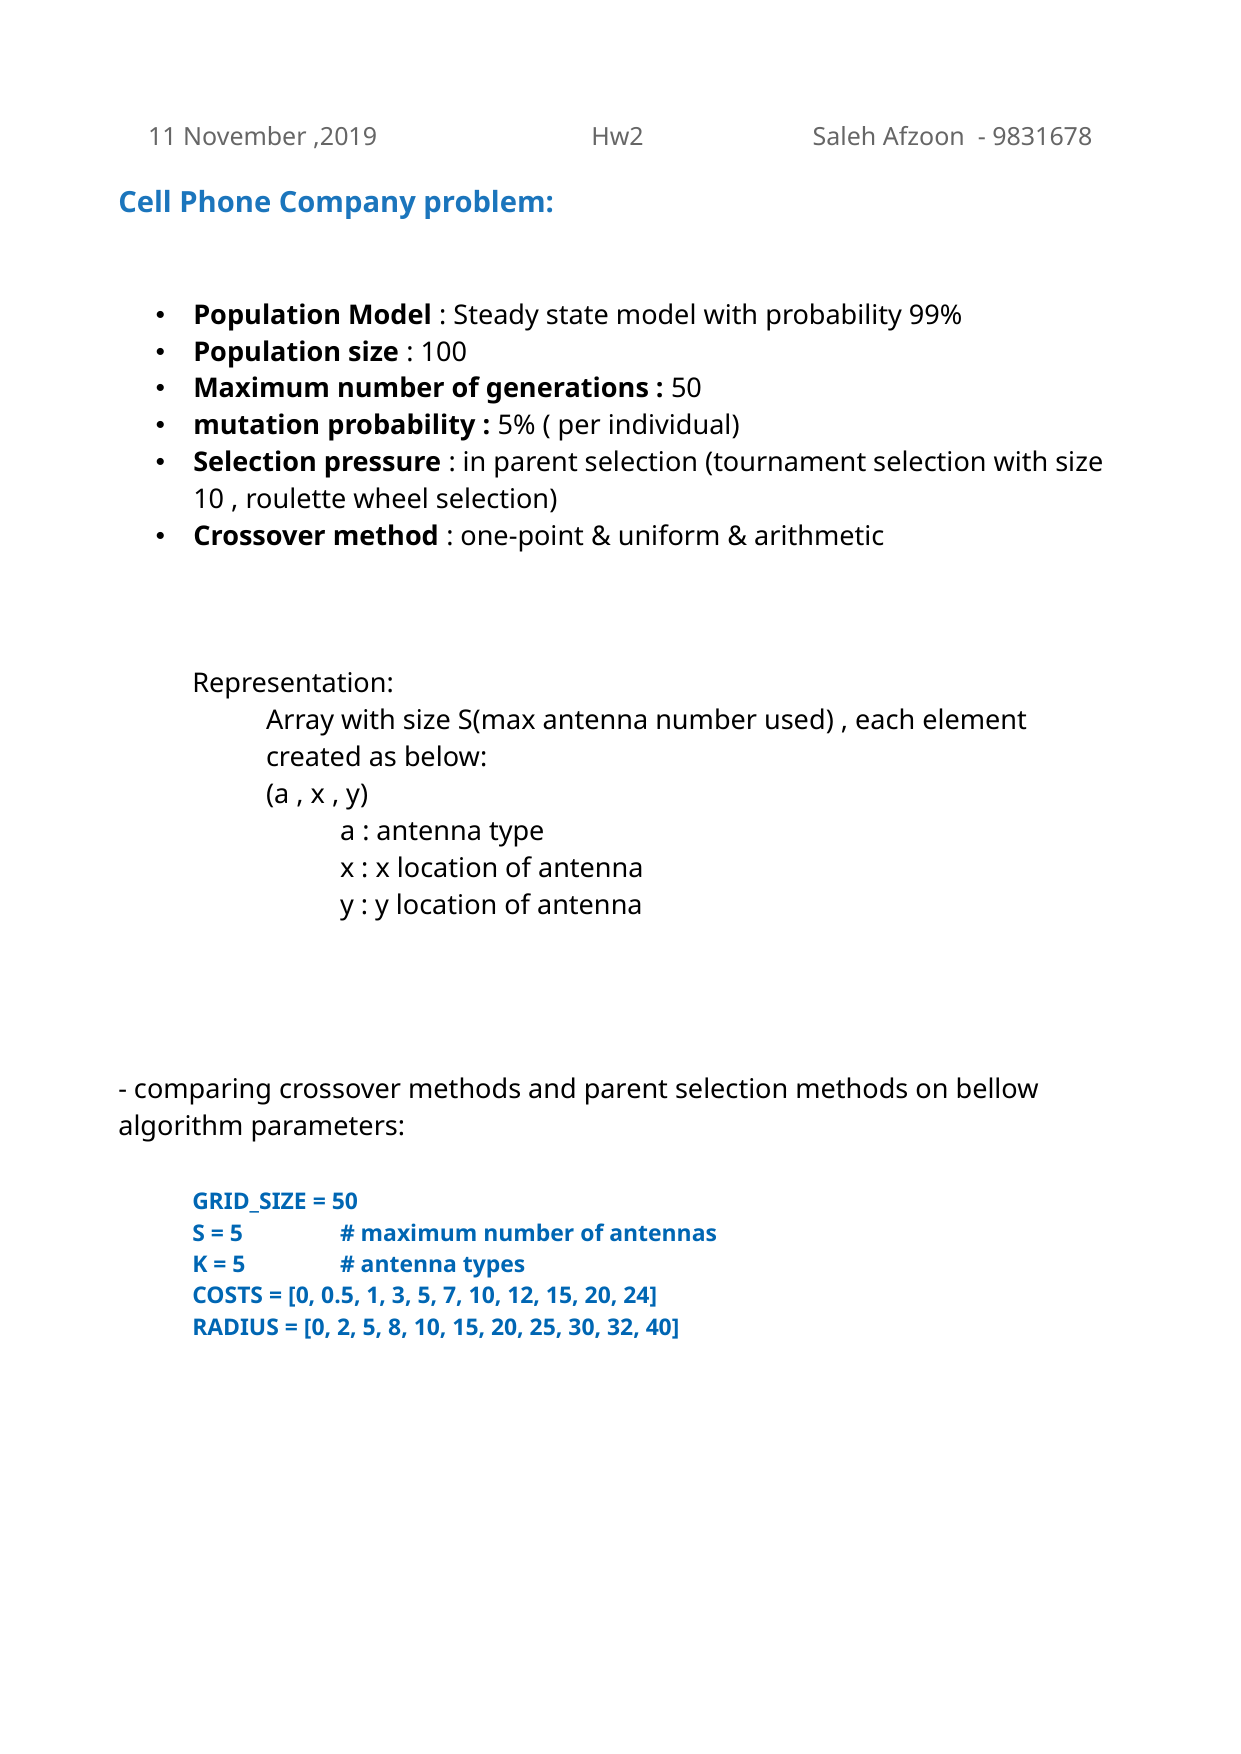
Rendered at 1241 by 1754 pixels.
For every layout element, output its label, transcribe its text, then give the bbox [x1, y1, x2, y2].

list Maximum number of generations : 50 [156, 369, 1122, 406]
text x : x location of antenna [118, 848, 1122, 885]
text S = 5 # maximum number of antennas [118, 1217, 1122, 1248]
text Array with size S(max antenna number used) , each element created as below: [118, 701, 1122, 774]
text a : antenna type [118, 811, 1122, 848]
text y : y location of antenna [118, 885, 1122, 922]
text - comparing crossover methods and parent selection methods on bellow algorithm parameters: [118, 1069, 1122, 1143]
text Representation: [118, 664, 1122, 701]
text RADIUS = [0, 2, 5, 8, 10, 15, 20, 25, 30, 32, 40] [118, 1311, 1122, 1342]
text K = 5 # antenna types [118, 1248, 1122, 1279]
list Selection pressure : in parent selection (tournament selection with size 10 , roulette wheel selection) [156, 443, 1122, 516]
text COSTS = [0, 0.5, 1, 3, 5, 7, 10, 12, 15, 20, 24] [118, 1279, 1122, 1311]
list Crossover method : one-point & uniform & arithmetic [156, 516, 1122, 553]
list Population size : 100 [156, 332, 1122, 369]
list Population Model : Steady state model with probability 99% [156, 295, 1122, 332]
text GRID_SIZE = 50 [118, 1180, 1122, 1217]
text Cell Phone Company problem: [118, 182, 1122, 221]
text (a , x , y) [118, 774, 1122, 811]
list mutation probability : 5% ( per individual) [156, 406, 1122, 443]
